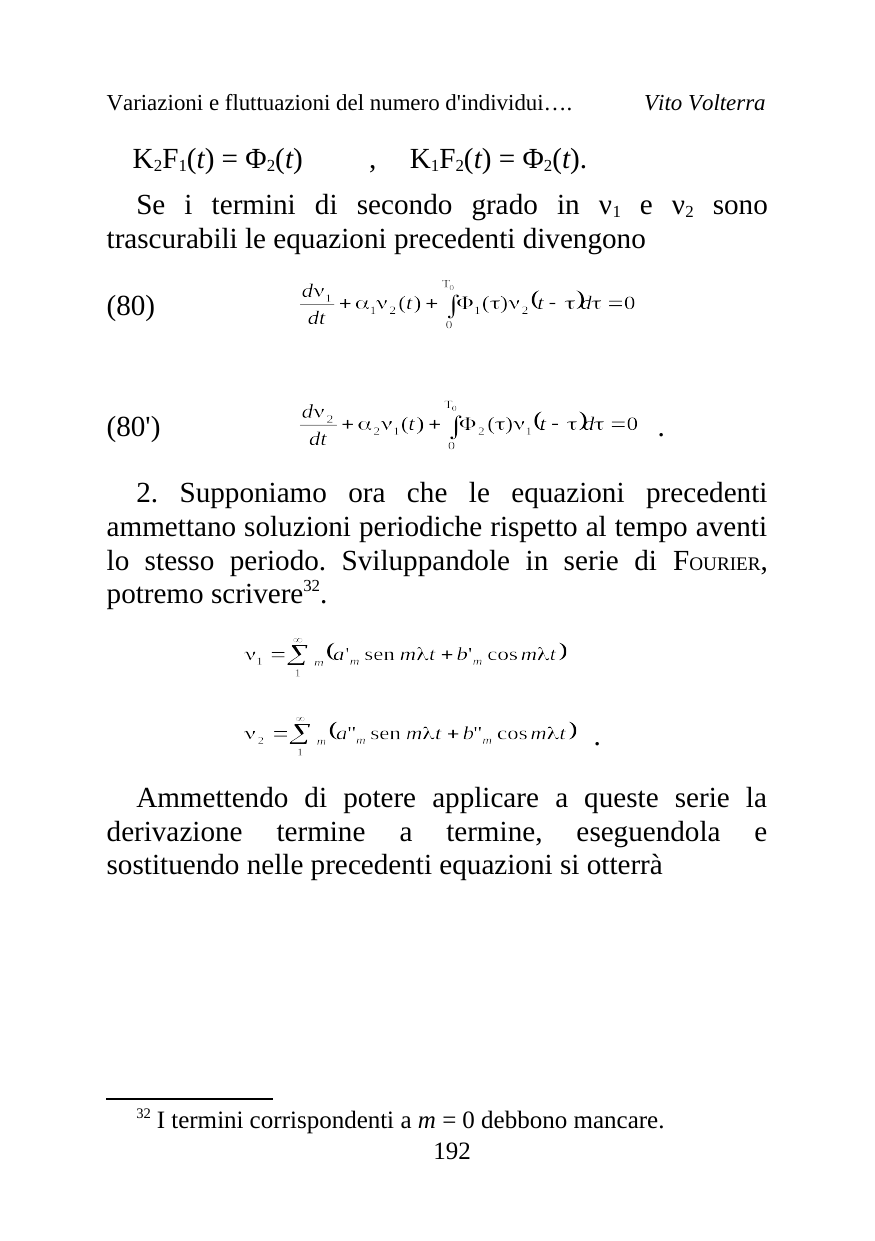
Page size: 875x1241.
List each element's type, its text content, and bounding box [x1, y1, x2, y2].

table_header (80) [95, 267, 269, 354]
text Se i termini di secondo grado in ν1 e ν2 sono trascurabili le equazioni precedenti divengono [106, 187, 768, 254]
table_header [269, 267, 771, 354]
table_cell K2F1(t) = Φ2(t) [121, 141, 347, 187]
text I termini corrispondenti a m = 0 debbono mancare. [106, 1105, 768, 1134]
table_header . [269, 388, 771, 476]
text . [195, 701, 768, 768]
table_cell , [347, 141, 398, 187]
text 2. Supponiamo ora che le equazioni precedenti ammettano soluzioni periodiche rispetto al tempo aventi lo stesso periodo. Sviluppandole in serie di Fourier, potremo scrivere. [106, 476, 768, 610]
table_header (80') [95, 388, 269, 476]
table_cell K1F2(t) = Φ2(t). [398, 141, 620, 187]
table_cell [620, 141, 753, 187]
text Ammettendo di potere applicare a queste serie la derivazione termine a termine, eseguendola e sostituendo nelle precedenti equazioni si otterrà [106, 780, 768, 881]
